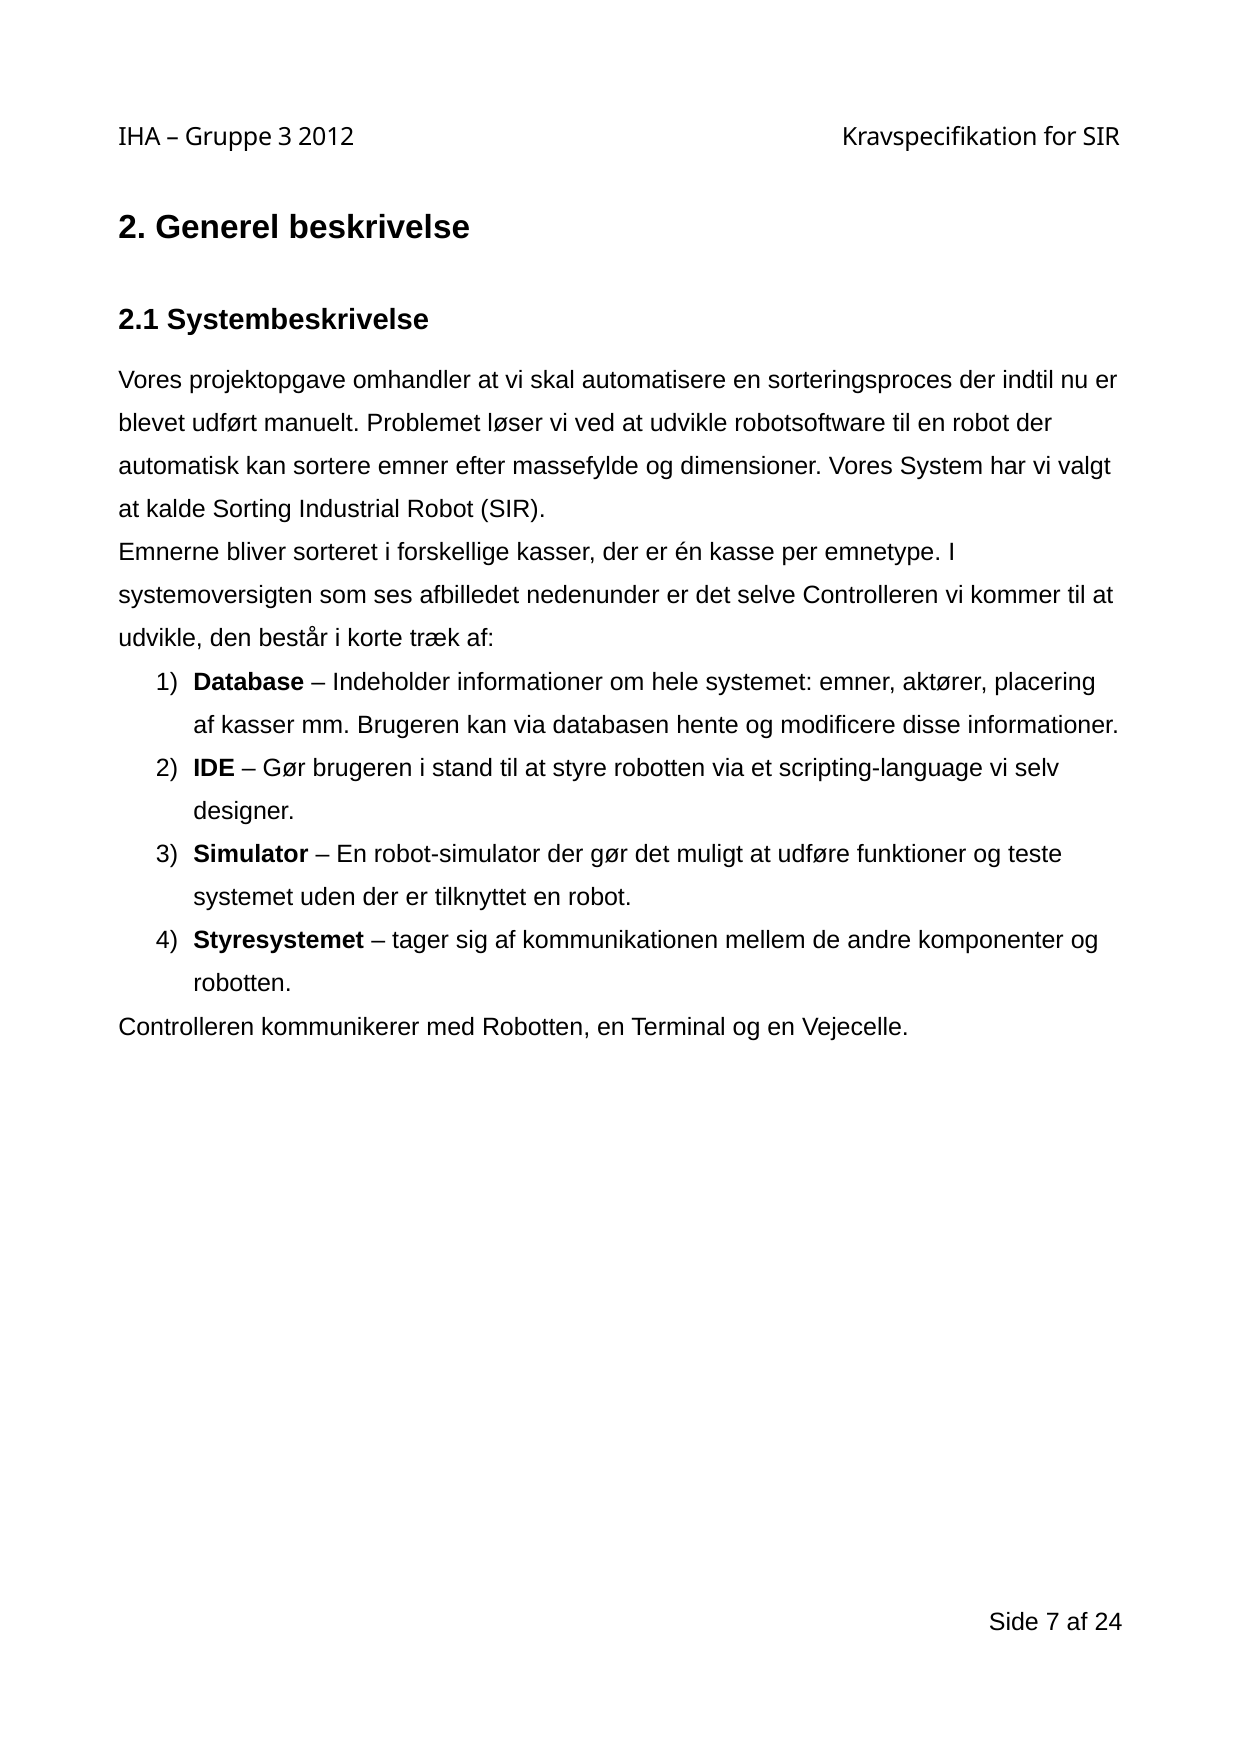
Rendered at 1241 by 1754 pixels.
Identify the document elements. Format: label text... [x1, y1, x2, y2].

subtitle 2.1 Systembeskrivelse [118, 302, 1122, 335]
text Vores projektopgave omhandler at vi skal automatisere en sorteringsproces der indtil nu er blevet udført manuelt. Problemet løser vi ved at udvikle robotsoftware til en robot der automatisk kan sortere emner efter massefylde og dimensioner. Vores System har vi valgt at kalde Sorting Industrial Robot (SIR). [118, 364, 1122, 523]
list IDE – Gør brugeren i stand til at styre robotten via et scripting-language vi selv designer. [156, 753, 1122, 824]
text Emnerne bliver sorteret i forskellige kasser, der er én kasse per emnetype. I systemoversigten som ses afbilledet nedenunder er det selve Controlleren vi kommer til at udvikle, den består i korte træk af: [118, 537, 1122, 652]
list Styresystemet – tager sig af kommunikationen mellem de andre komponenter og robotten. [156, 925, 1122, 997]
text Controlleren kommunikerer med Robotten, en Terminal og en Vejecelle. [118, 1011, 1122, 1040]
list Database – Indeholder informationer om hele systemet: emner, aktører, placering af kasser mm. Brugeren kan via databasen hente og modificere disse informationer. [156, 666, 1122, 738]
subtitle 2. Generel beskrivelse [118, 207, 1122, 245]
list Simulator – En robot-simulator der gør det muligt at udføre funktioner og teste systemet uden der er tilknyttet en robot. [156, 839, 1122, 911]
